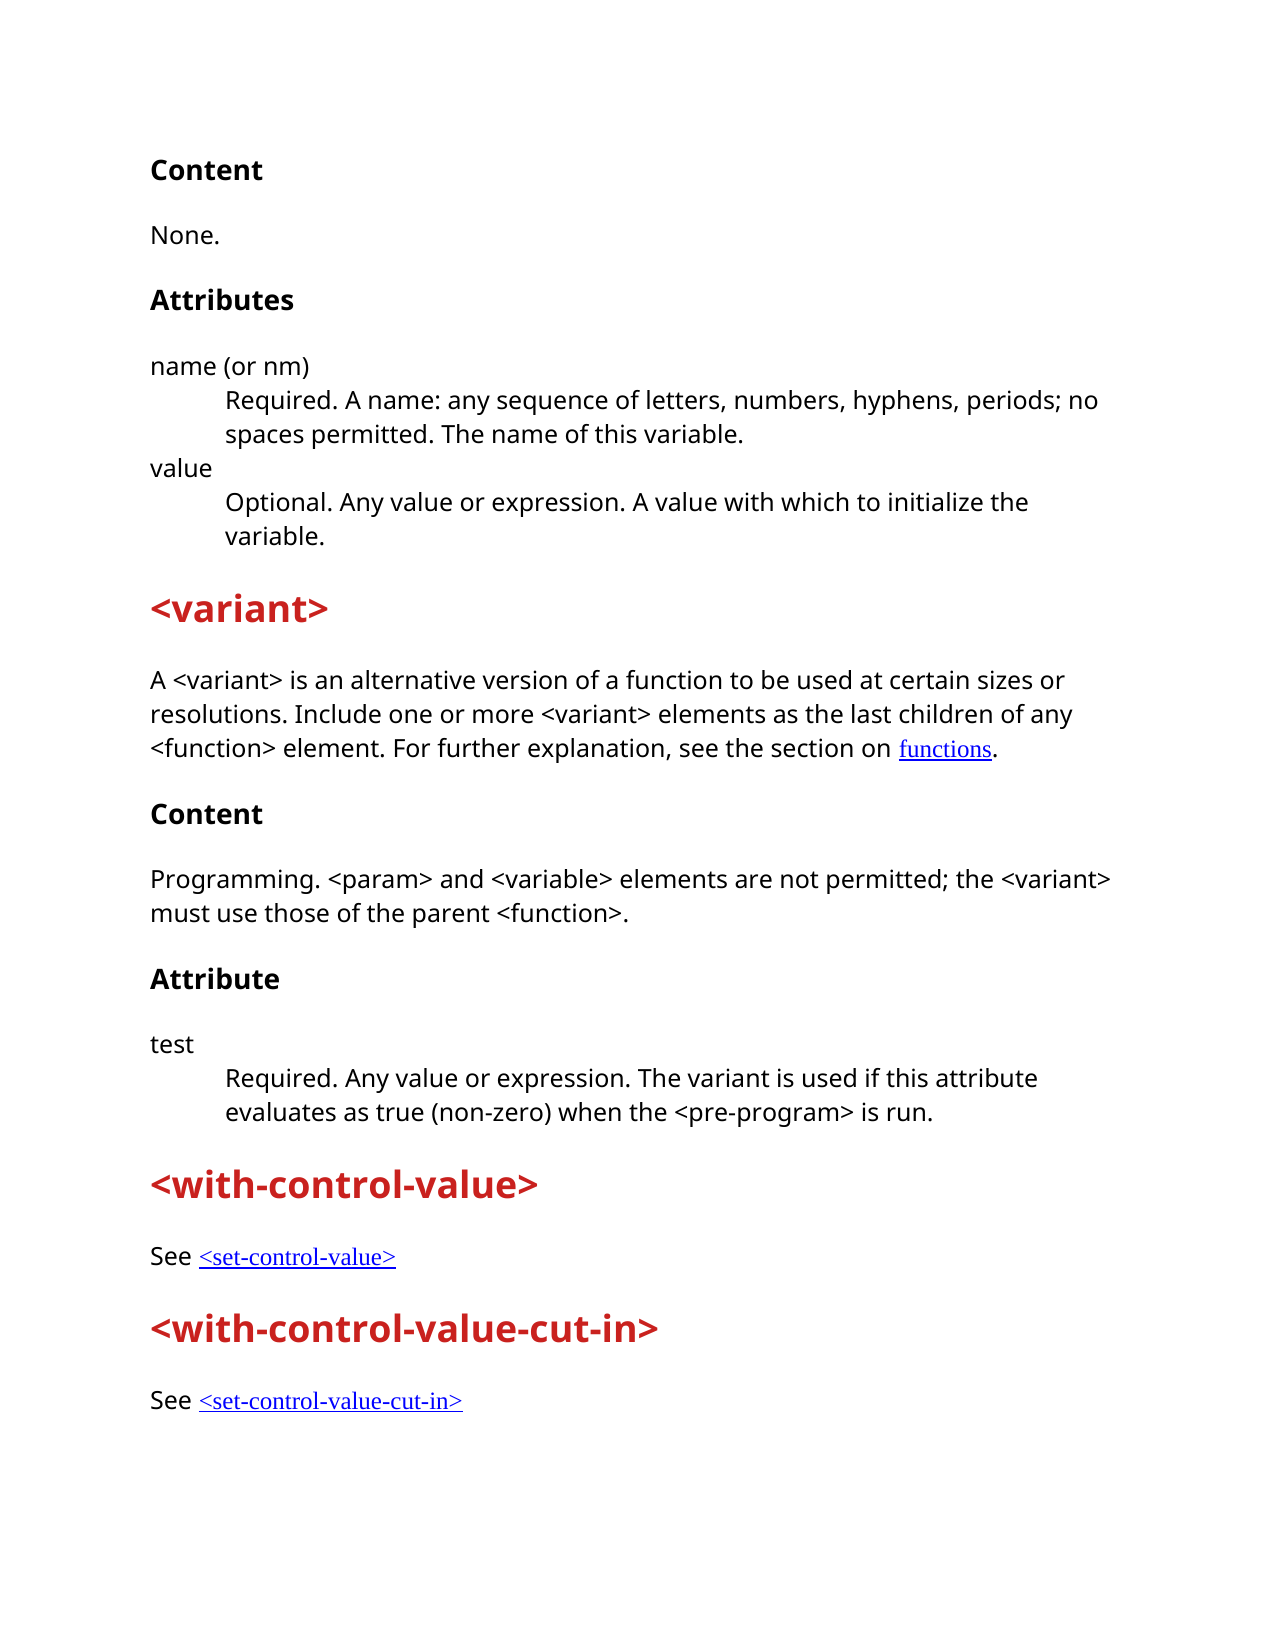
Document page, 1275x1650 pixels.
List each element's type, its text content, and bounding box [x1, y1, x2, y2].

text Required. A name: any sequence of letters, numbers, hyphens, periods; no spaces permitted. The name of this variable. [225, 382, 1125, 450]
text value [150, 450, 1125, 484]
subtitle Attributes [150, 281, 1125, 319]
text Required. Any value or expression. The variant is used if this attribute evaluates as true (non-zero) when the <pre-program> is run. [225, 1061, 1125, 1129]
text Programming. <param> and <variable> elements are not permitted; the <variant> must use those of the parent <function>. [150, 862, 1125, 930]
text See <set-control-value> [150, 1239, 1125, 1273]
text test [150, 1026, 1125, 1061]
text Optional. Any value or expression. A value with which to initialize the variable. [225, 484, 1125, 553]
subtitle Content [150, 150, 1125, 188]
text See <set-control-value-cut-in> [150, 1382, 1125, 1416]
subtitle <with-control-value-cut-in> [150, 1302, 1125, 1353]
subtitle <variant> [150, 583, 1125, 634]
text A <variant> is an alternative version of a function to be used at certain sizes or resolutions. Include one or more <variant> elements as the last children of any <function> element. For further explanation, see the section on functions. [150, 663, 1125, 765]
subtitle <with-control-value> [150, 1159, 1125, 1210]
text name (or nm) [150, 348, 1125, 382]
subtitle Content [150, 794, 1125, 832]
subtitle Attribute [150, 959, 1125, 997]
text None. [150, 217, 1125, 252]
